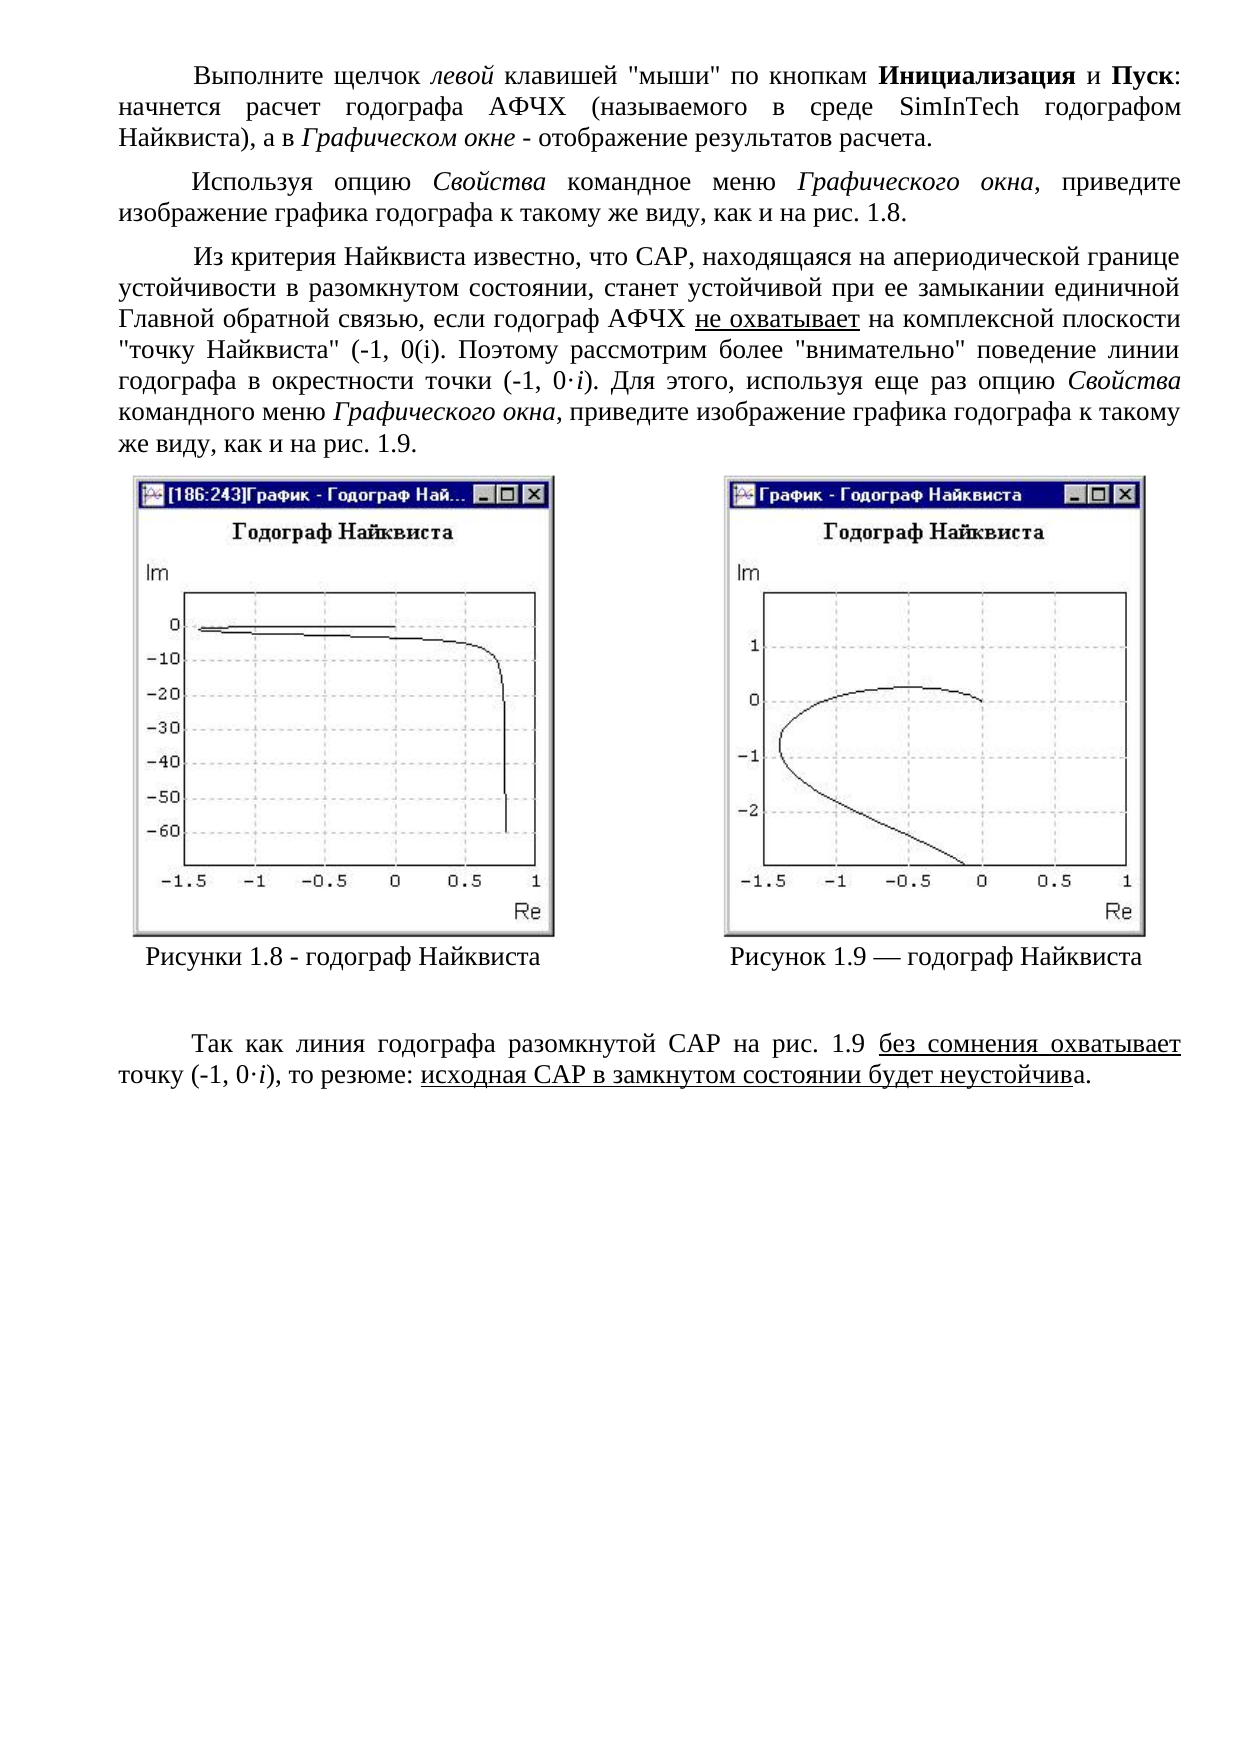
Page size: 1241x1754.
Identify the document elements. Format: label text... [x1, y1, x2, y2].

text Рисунки 1.8 - годограф Найквиста Рисунок 1.9 — годограф Найквиста [118, 940, 1181, 971]
text Выполните щелчок левой клавишей "мыши" по кнопкам Инициализация и Пуск: начнется расчет годографа АФЧХ (называемого в среде SimInTech годографом Найквиста), а в Графическом окне - отображение результатов расчета. [118, 59, 1181, 152]
text Из критерия Найквиста известно, что САР, находящаяся на апериодической границе устойчивости в разомкнутом состоянии, станет устойчивой при ее замыкании единичной Главной обратной связью, если годограф АФЧХ не охватывает на комплексной плоскости "точку Найквиста" (-1, 0(i). Поэтому рассмотрим более "внимательно" поведение линии годографа в окрестности точки (-1, 0·i). Для этого, используя еще раз опцию Свойства командного меню Графического окна, приведите изображение графика годографа к такому же виду, как и на рис. 1.9. [118, 240, 1181, 458]
text Так как линия годографа разомкнутой САР на рис. 1.9 без сомнения охватывает точку (-1, 0·i), то резюме: исходная САР в замкнутом состоянии будет неустойчива. [118, 1027, 1181, 1089]
text Используя опцию Свойства командное меню Графического окна, приведите изображение графика годографа к такому же виду, как и на рис. 1.8. [118, 165, 1181, 227]
picture [123, 470, 1169, 940]
